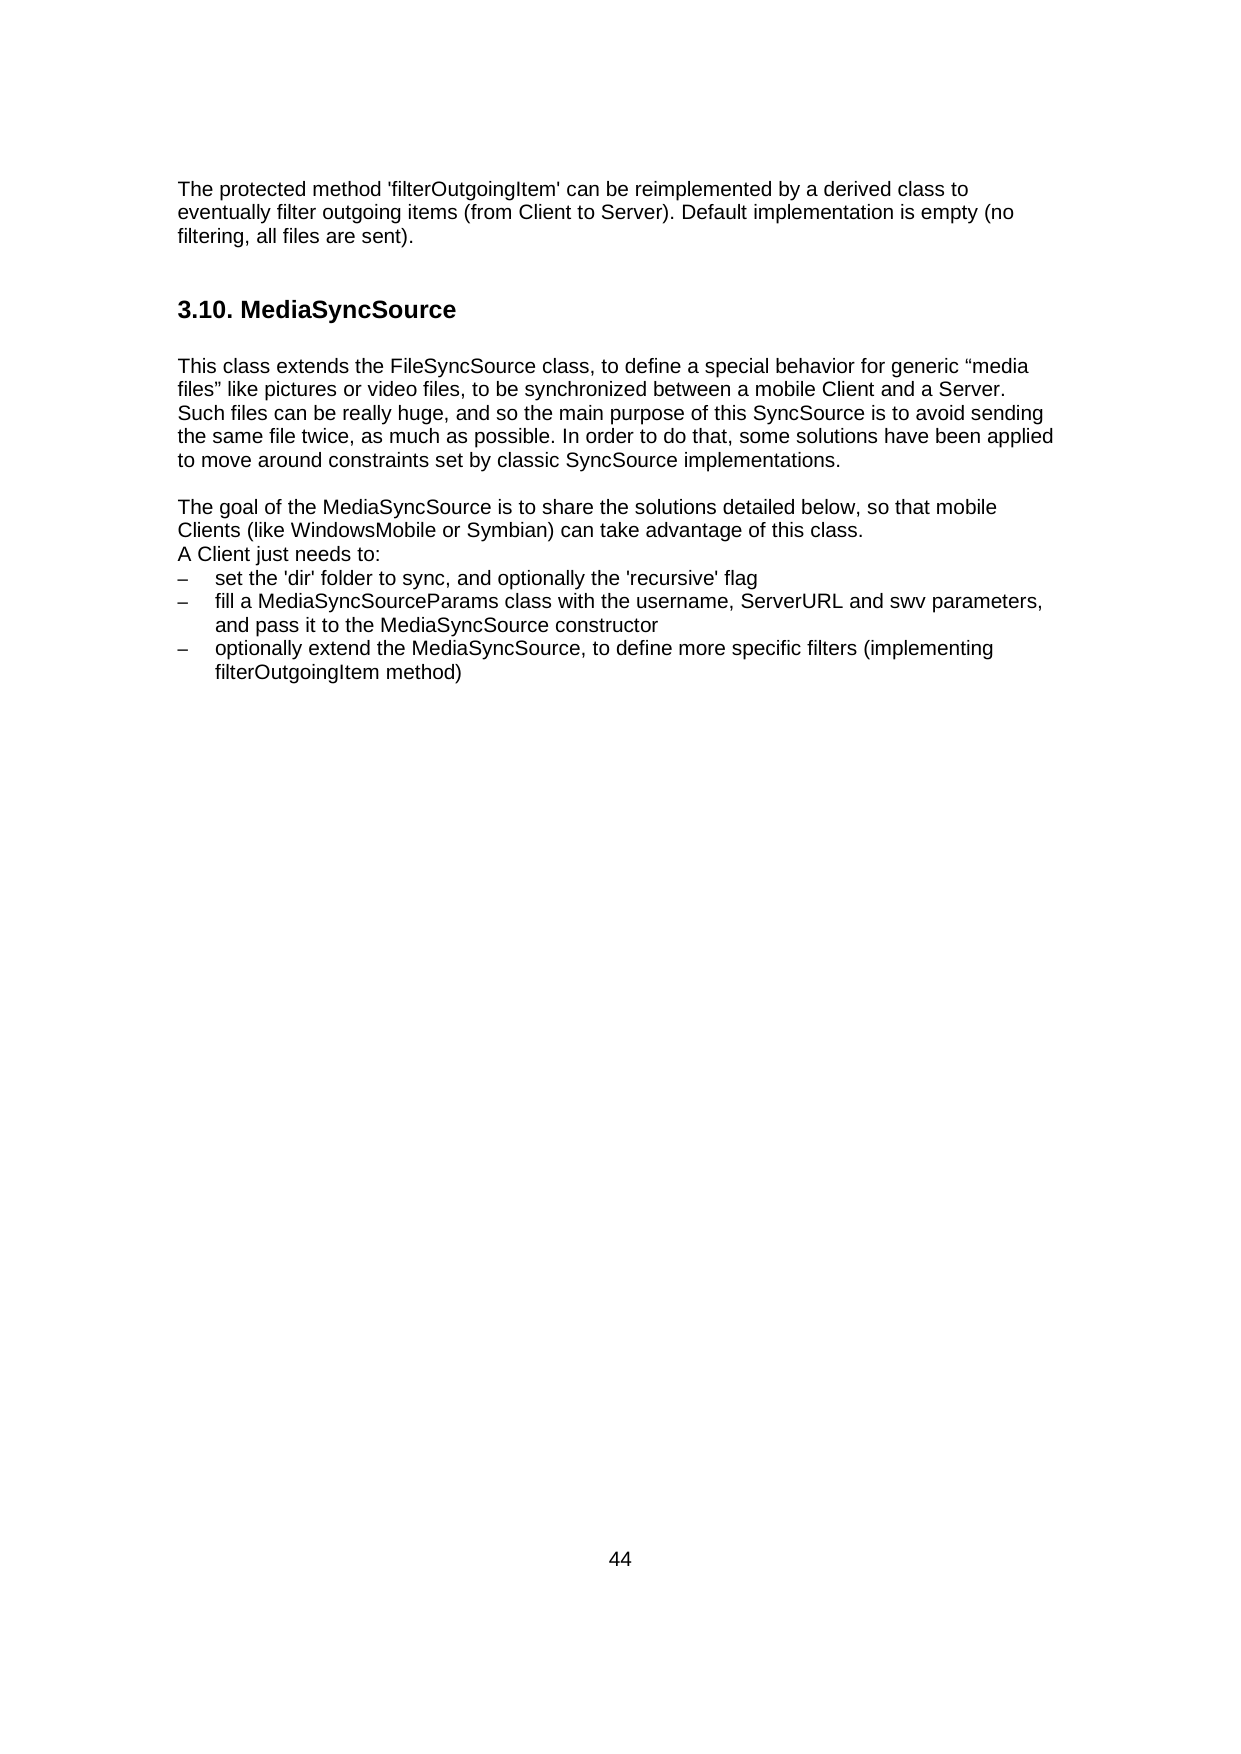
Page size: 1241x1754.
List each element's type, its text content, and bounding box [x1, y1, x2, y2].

text This class extends the FileSyncSource class, to define a special behavior for generic “media files” like pictures or video files, to be synchronized between a mobile Client and a Server. [177, 354, 1063, 401]
text A Client just needs to: [177, 542, 1063, 566]
list set the 'dir' folder to sync, and optionally the 'recursive' flag [177, 566, 1063, 589]
list fill a MediaSyncSourceParams class with the username, ServerURL and swv parameters, and pass it to the MediaSyncSource constructor [177, 589, 1063, 637]
text Such files can be really huge, and so the main purpose of this SyncSource is to avoid sending the same file twice, as much as possible. In order to do that, some solutions have been applied to move around constraints set by classic SyncSource implementations. [177, 401, 1063, 472]
subtitle MediaSyncSource [177, 296, 1063, 324]
list optionally extend the MediaSyncSource, to define more specific filters (implementing filterOutgoingItem method) [177, 637, 1063, 684]
text The goal of the MediaSyncSource is to share the solutions detailed below, so that mobile Clients (like WindowsMobile or Symbian) can take advantage of this class. [177, 495, 1063, 542]
text The protected method 'filterOutgoingItem' can be reimplemented by a derived class to eventually filter outgoing items (from Client to Server). Default implementation is empty (no filtering, all files are sent). [177, 177, 1063, 248]
